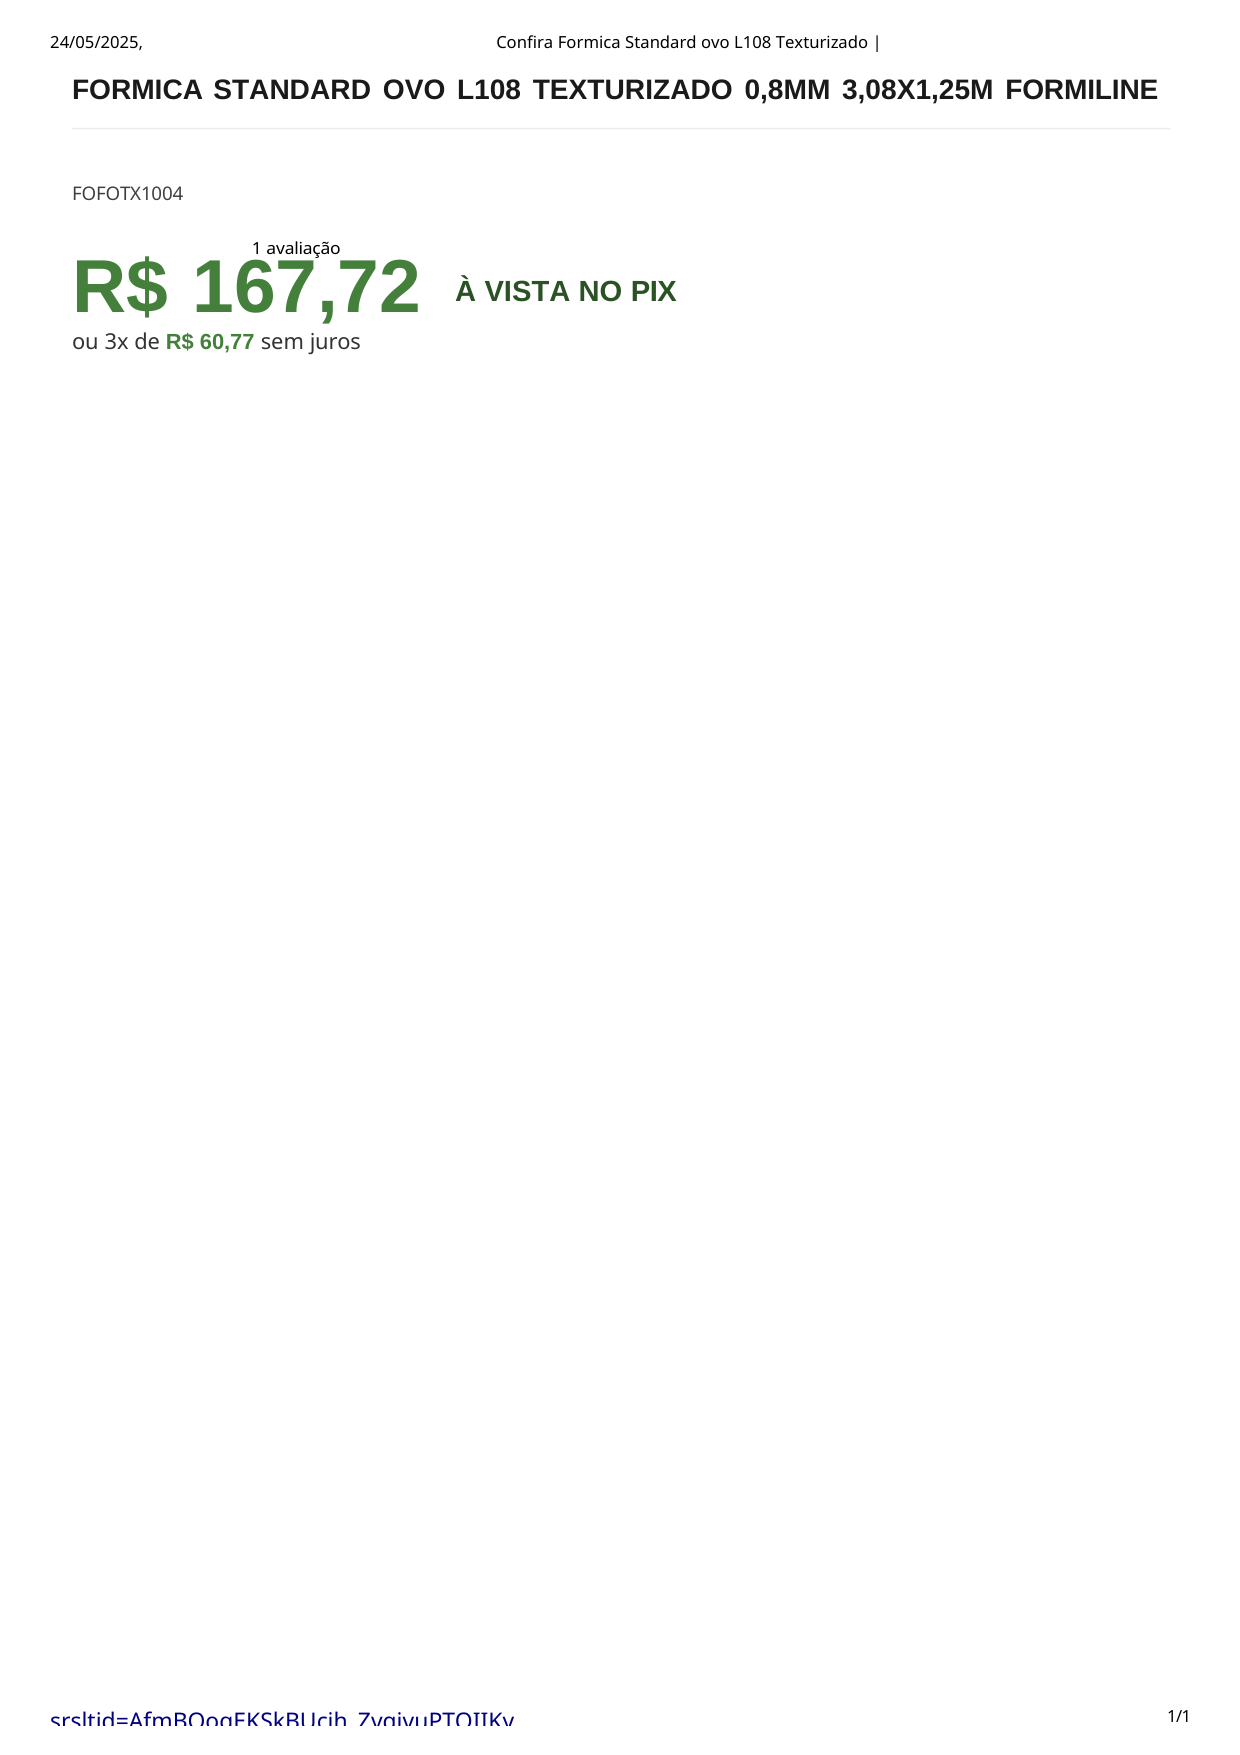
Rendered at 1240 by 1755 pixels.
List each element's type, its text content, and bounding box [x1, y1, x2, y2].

text FOFOTX1004 [72, 181, 1181, 206]
text 1 avaliação [252, 237, 1181, 260]
text À VISTA NO PIX [428, 274, 946, 308]
text ou 3x de R$ 60,77 sem juros [72, 326, 1181, 356]
text FORMICA STANDARD OVO L108 TEXTURIZADO 0,8MM 3,08X1,25M FORMILINE [72, 73, 1181, 106]
text R$ 167,72 [72, 246, 428, 329]
